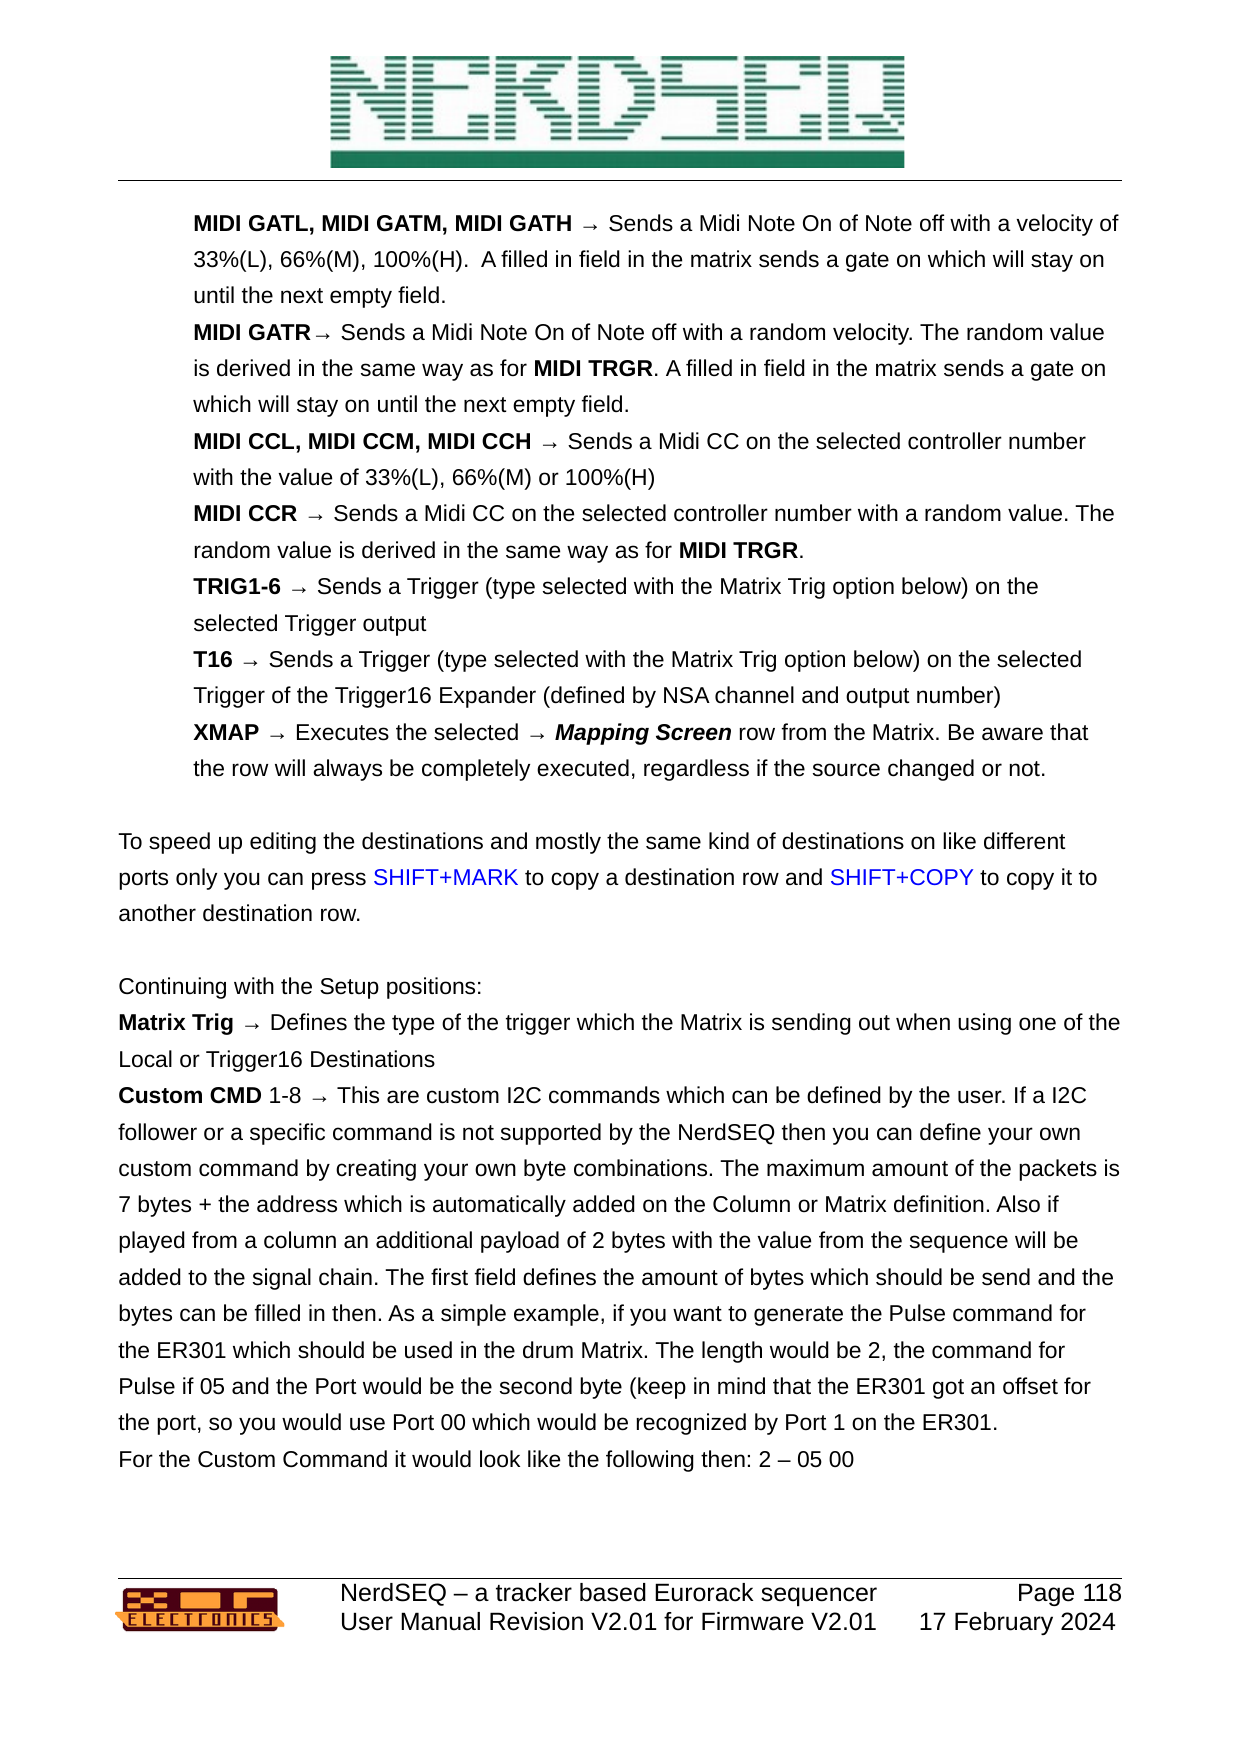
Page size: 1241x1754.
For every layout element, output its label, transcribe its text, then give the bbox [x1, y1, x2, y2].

picture [330, 56, 905, 168]
text MIDI CCR → Sends a Midi CC on the selected controller number with a random value. The random value is derived in the same way as for MIDI TRGR. [193, 500, 1122, 563]
text MIDI CCL, MIDI CCM, MIDI CCH → Sends a Midi CC on the selected controller number with the value of 33%(L), 66%(M) or 100%(H) [193, 428, 1122, 490]
text For the Custom Command it would look like the following then: 2 – 05 00 [118, 1446, 1122, 1472]
picture [115, 1584, 285, 1634]
text Matrix Trig → Defines the type of the trigger which the Matrix is sending out when using one of the Local or Trigger16 Destinations [118, 1009, 1122, 1072]
text To speed up editing the destinations and mostly the same kind of destinations on like different ports only you can press SHIFT+MARK to copy a destination row and SHIFT+COPY to copy it to another destination row. [118, 828, 1122, 927]
text MIDI GATR→ Sends a Midi Note On of Note off with a random velocity. The random value is derived in the same way as for MIDI TRGR. A filled in field in the matrix sends a gate on which will stay on until the next empty field. [193, 319, 1122, 418]
text TRIG1-6 → Sends a Trigger (type selected with the Matrix Trig option below) on the selected Trigger output [193, 573, 1122, 636]
text XMAP → Executes the selected → Mapping Screen row from the Matrix. Be aware that the row will always be completely executed, regardless if the source changed or not. [193, 718, 1122, 781]
text Continuing with the Setup positions: [118, 973, 1122, 999]
text Custom CMD 1-8 → This are custom I2C commands which can be defined by the user. If a I2C follower or a specific command is not supported by the NerdSEQ then you can define your own custom command by creating your own byte combinations. The maximum amount of the packets is 7 bytes + the address which is automatically added on the Column or Matrix definition. Also if played from a column an additional payload of 2 bytes with the value from the sequence will be added to the signal chain. The first field defines the amount of bytes which should be send and the bytes can be filled in then. As a simple example, if you want to generate the Pulse command for the ER301 which should be used in the drum Matrix. The length would be 2, the command for Pulse if 05 and the Port would be the second byte (keep in mind that the ER301 got an offset for the port, so you would use Port 00 which would be recognized by Port 1 on the ER301. [118, 1082, 1122, 1436]
text MIDI GATL, MIDI GATM, MIDI GATH → Sends a Midi Note On of Note off with a velocity of 33%(L), 66%(M), 100%(H). A filled in field in the matrix sends a gate on which will stay on until the next empty field. [193, 209, 1122, 309]
text T16 → Sends a Trigger (type selected with the Matrix Trig option below) on the selected Trigger of the Trigger16 Expander (defined by NSA channel and output number) [193, 646, 1122, 708]
